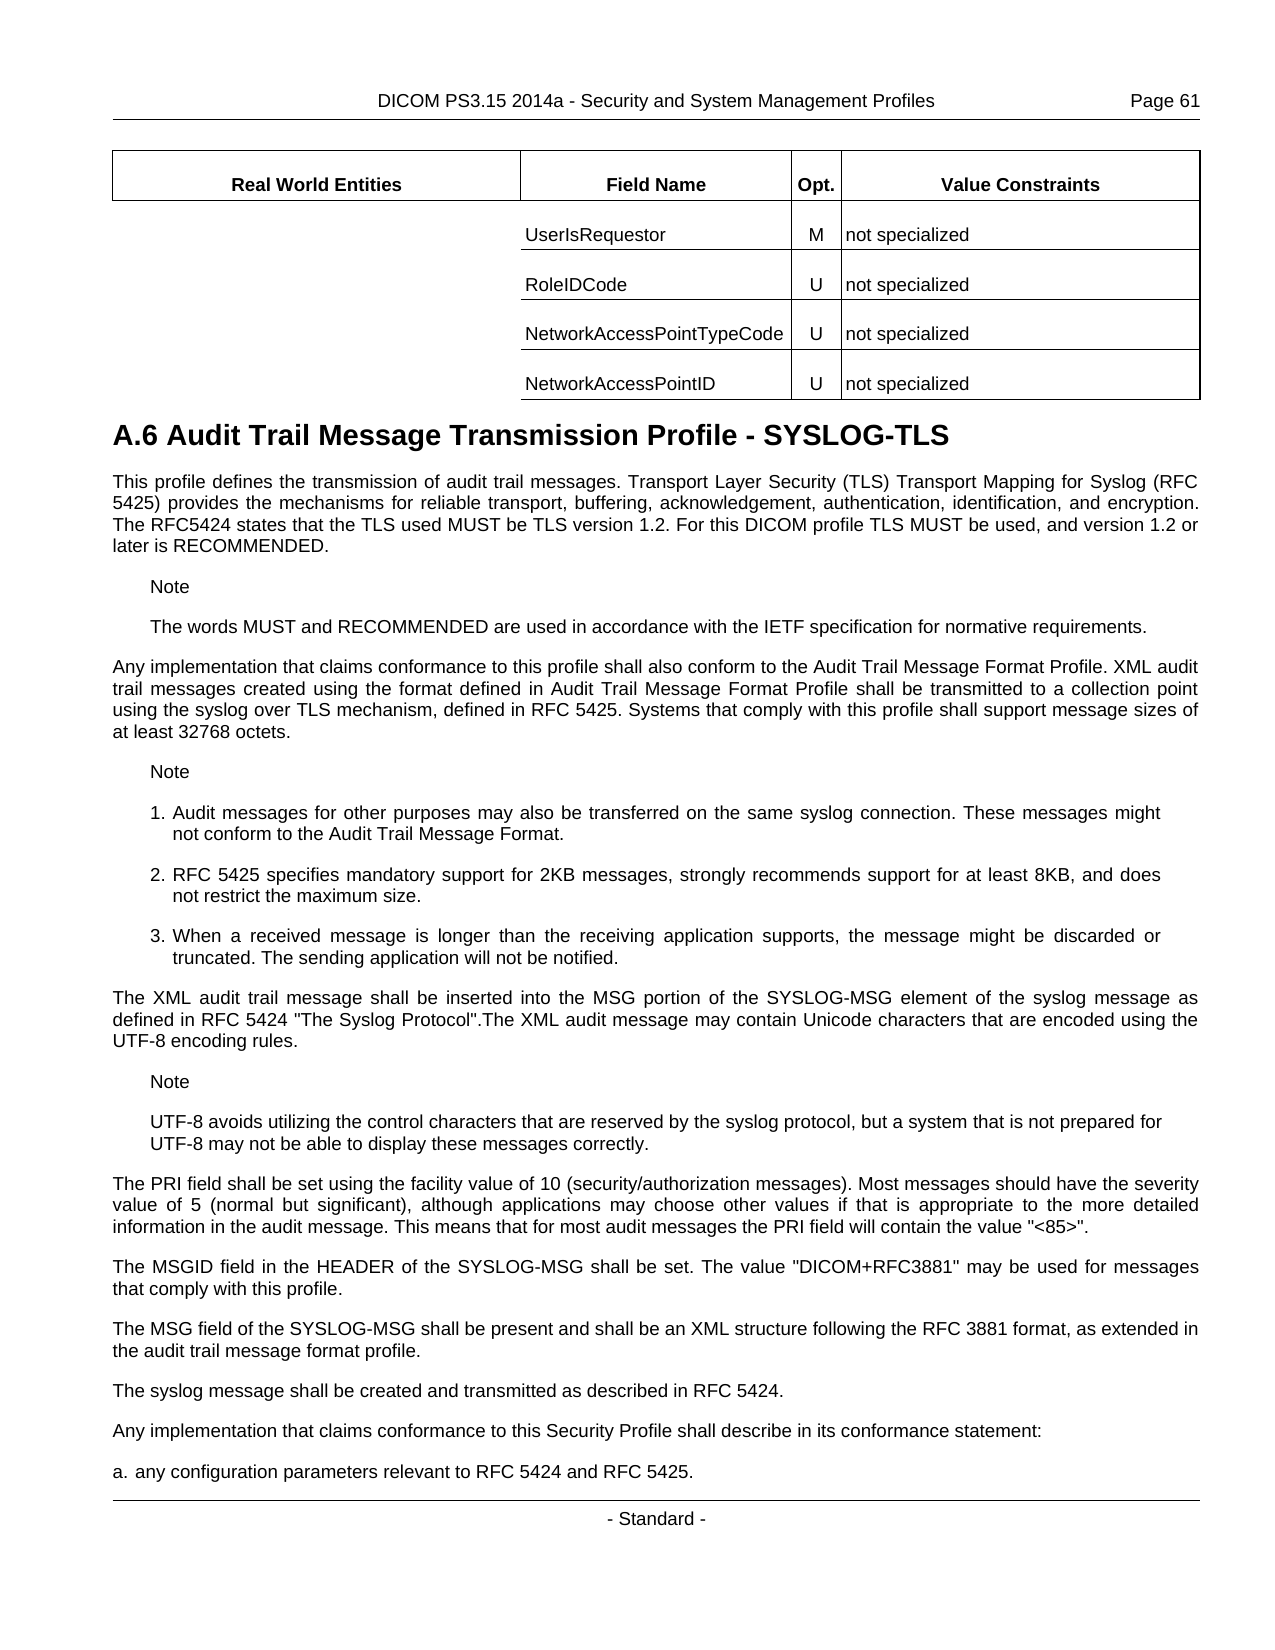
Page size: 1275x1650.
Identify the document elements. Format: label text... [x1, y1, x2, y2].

table_header Field Name [521, 151, 791, 200]
table_cell NetworkAccessPointID [521, 350, 791, 398]
list any configuration parameters relevant to RFC 5424 and RFC 5425. [112, 1461, 1200, 1482]
text The XML audit trail message shall be inserted into the MSG portion of the SYSLOG-MSG element of the syslog message as defined in RFC 5424 "The Syslog Protocol".The XML audit message may contain Unicode characters that are encoded using the UTF-8 encoding rules. [112, 987, 1200, 1052]
table_header Real World Entities [113, 151, 520, 200]
table_cell RoleIDCode [521, 250, 791, 299]
table_cell M [792, 201, 841, 249]
text The syslog message shall be created and transmitted as described in RFC 5424. [112, 1380, 1200, 1401]
text Note [150, 1071, 1162, 1092]
list RFC 5425 specifies mandatory support for 2KB messages, strongly recommends support for at least 8KB, and does not restrict the maximum size. [150, 863, 1162, 906]
text A.6 Audit Trail Message Transmission Profile - SYSLOG-TLS [112, 418, 1200, 452]
text Note [150, 761, 1162, 783]
list When a received message is longer than the receiving application supports, the message might be discarded or truncated. The sending application will not be notified. [150, 925, 1162, 968]
text This profile defines the transmission of audit trail messages. Transport Layer Security (TLS) Transport Mapping for Syslog (RFC 5425) provides the mechanisms for reliable transport, buffering, acknowledgement, authentication, identification, and encryption. The RFC5424 states that the TLS used MUST be TLS version 1.2. For this DICOM profile TLS MUST be used, and version 1.2 or later is RECOMMENDED. [112, 471, 1200, 557]
text UTF-8 avoids utilizing the control characters that are reserved by the syslog protocol, but a system that is not prepared for UTF-8 may not be able to display these messages correctly. [150, 1111, 1162, 1154]
table_cell not specialized [842, 350, 1199, 398]
table_cell not specialized [842, 201, 1199, 249]
text The PRI field shall be set using the facility value of 10 (security/authorization messages). Most messages should have the severity value of 5 (normal but significant), although applications may choose other values if that is appropriate to the more detailed information in the audit message. This means that for most audit messages the PRI field will contain the value "<85>". [112, 1173, 1200, 1237]
table_cell U [792, 350, 841, 398]
table_cell UserIsRequestor [521, 201, 791, 249]
list Audit messages for other purposes may also be transferred on the same syslog connection. These messages might not conform to the Audit Trail Message Format. [150, 801, 1162, 844]
table_header Opt. [792, 151, 841, 200]
table_cell not specialized [842, 300, 1199, 349]
text Any implementation that claims conformance to this profile shall also conform to the Audit Trail Message Format Profile. XML audit trail messages created using the format defined in Audit Trail Message Format Profile shall be transmitted to a collection point using the syslog over TLS mechanism, defined in RFC 5425. Systems that comply with this profile shall support message sizes of at least 32768 octets. [112, 656, 1200, 742]
text The MSGID field in the HEADER of the SYSLOG-MSG shall be set. The value "DICOM+RFC3881" may be used for messages that comply with this profile. [112, 1256, 1200, 1299]
text The words MUST and RECOMMENDED are used in accordance with the IETF specification for normative requirements. [150, 616, 1162, 637]
table_cell U [792, 300, 841, 349]
table_cell U [792, 250, 841, 299]
text Note [150, 576, 1162, 597]
text The MSG field of the SYSLOG-MSG shall be present and shall be an XML structure following the RFC 3881 format, as extended in the audit trail message format profile. [112, 1318, 1200, 1361]
table_cell not specialized [842, 250, 1199, 299]
text Any implementation that claims conformance to this Security Profile shall describe in its conformance statement: [112, 1420, 1200, 1442]
table_cell NetworkAccessPointTypeCode [521, 300, 791, 349]
table_header Value Constraints [842, 151, 1199, 200]
